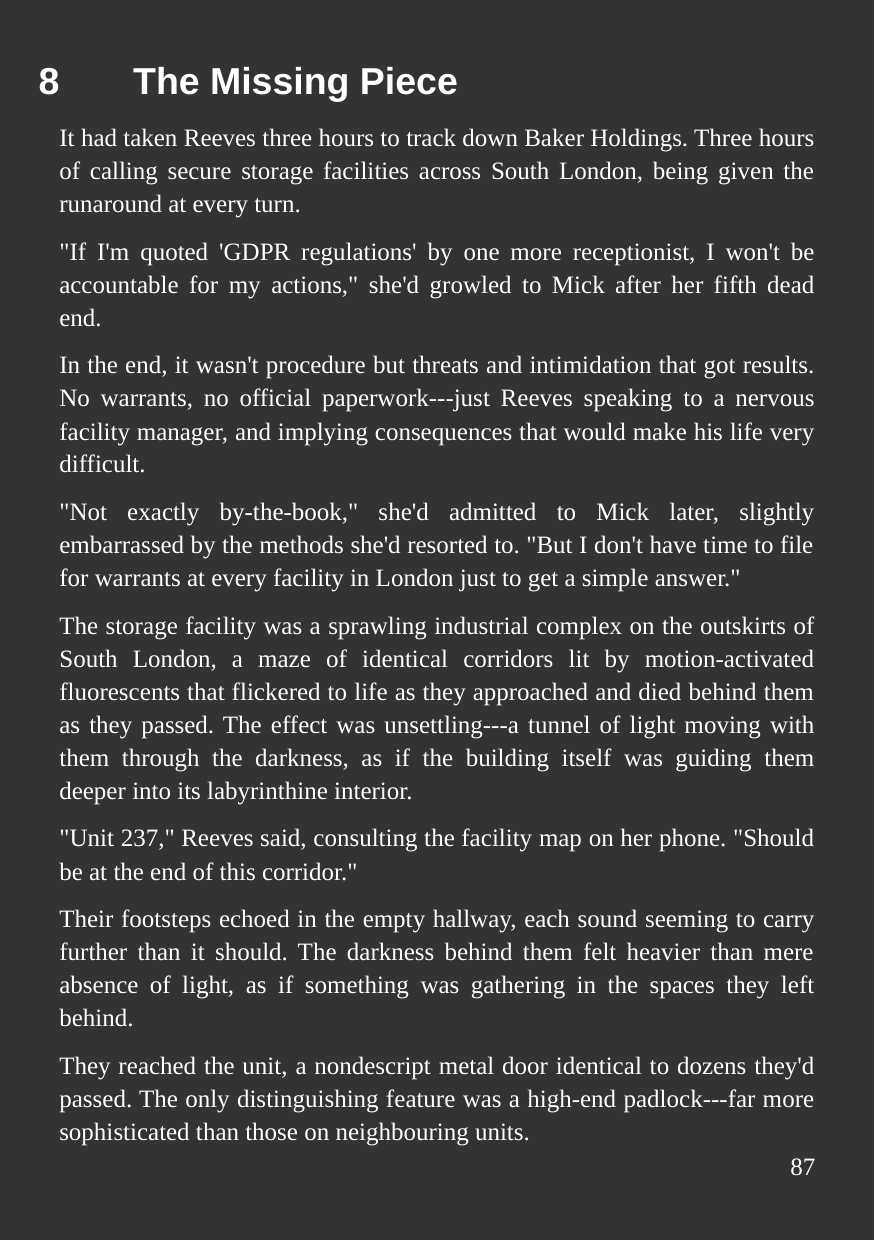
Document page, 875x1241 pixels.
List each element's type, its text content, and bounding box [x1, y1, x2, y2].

text "Not exactly by-the-book," she'd admitted to Mick later, slightly embarrassed by the methods she'd resorted to. "But I don't have time to file for warrants at every facility in London just to get a simple answer." [59, 497, 815, 592]
text "Unit 237," Reeves said, consulting the facility map on her phone. "Should be at the end of this corridor." [59, 823, 815, 885]
text Their footsteps echoed in the empty hallway, each sound seeming to carry further than it should. The darkness behind them felt heavier than mere absence of light, as if something was gathering in the spaces they left behind. [59, 904, 815, 1032]
text It had taken Reeves three hours to track down Baker Holdings. Three hours of calling secure storage facilities across South London, being given the runaround at every turn. [59, 123, 815, 218]
text The storage facility was a sprawling industrial complex on the outskirts of South London, a maze of identical corridors lit by motion-activated fluorescents that flickered to life as they approached and died behind them as they passed. The effect was unsettling---a tunnel of light moving with them through the darkness, as if the building itself was guiding them deeper into its labyrinthine interior. [59, 611, 815, 805]
subtitle The Missing Piece [59, 59, 815, 102]
text In the end, it wasn't procedure but threats and intimidation that got results. No warrants, no official paperwork---just Reeves speaking to a nervous facility manager, and implying consequences that would make his life very difficult. [59, 351, 815, 478]
text "If I'm quoted 'GDPR regulations' by one more receptionist, I won't be accountable for my actions," she'd growled to Mick after her fifth dead end. [59, 237, 815, 332]
text They reached the unit, a nondescript metal door identical to dozens they'd passed. The only distinguishing feature was a high-end padlock---far more sophisticated than those on neighbouring units. [59, 1051, 815, 1146]
